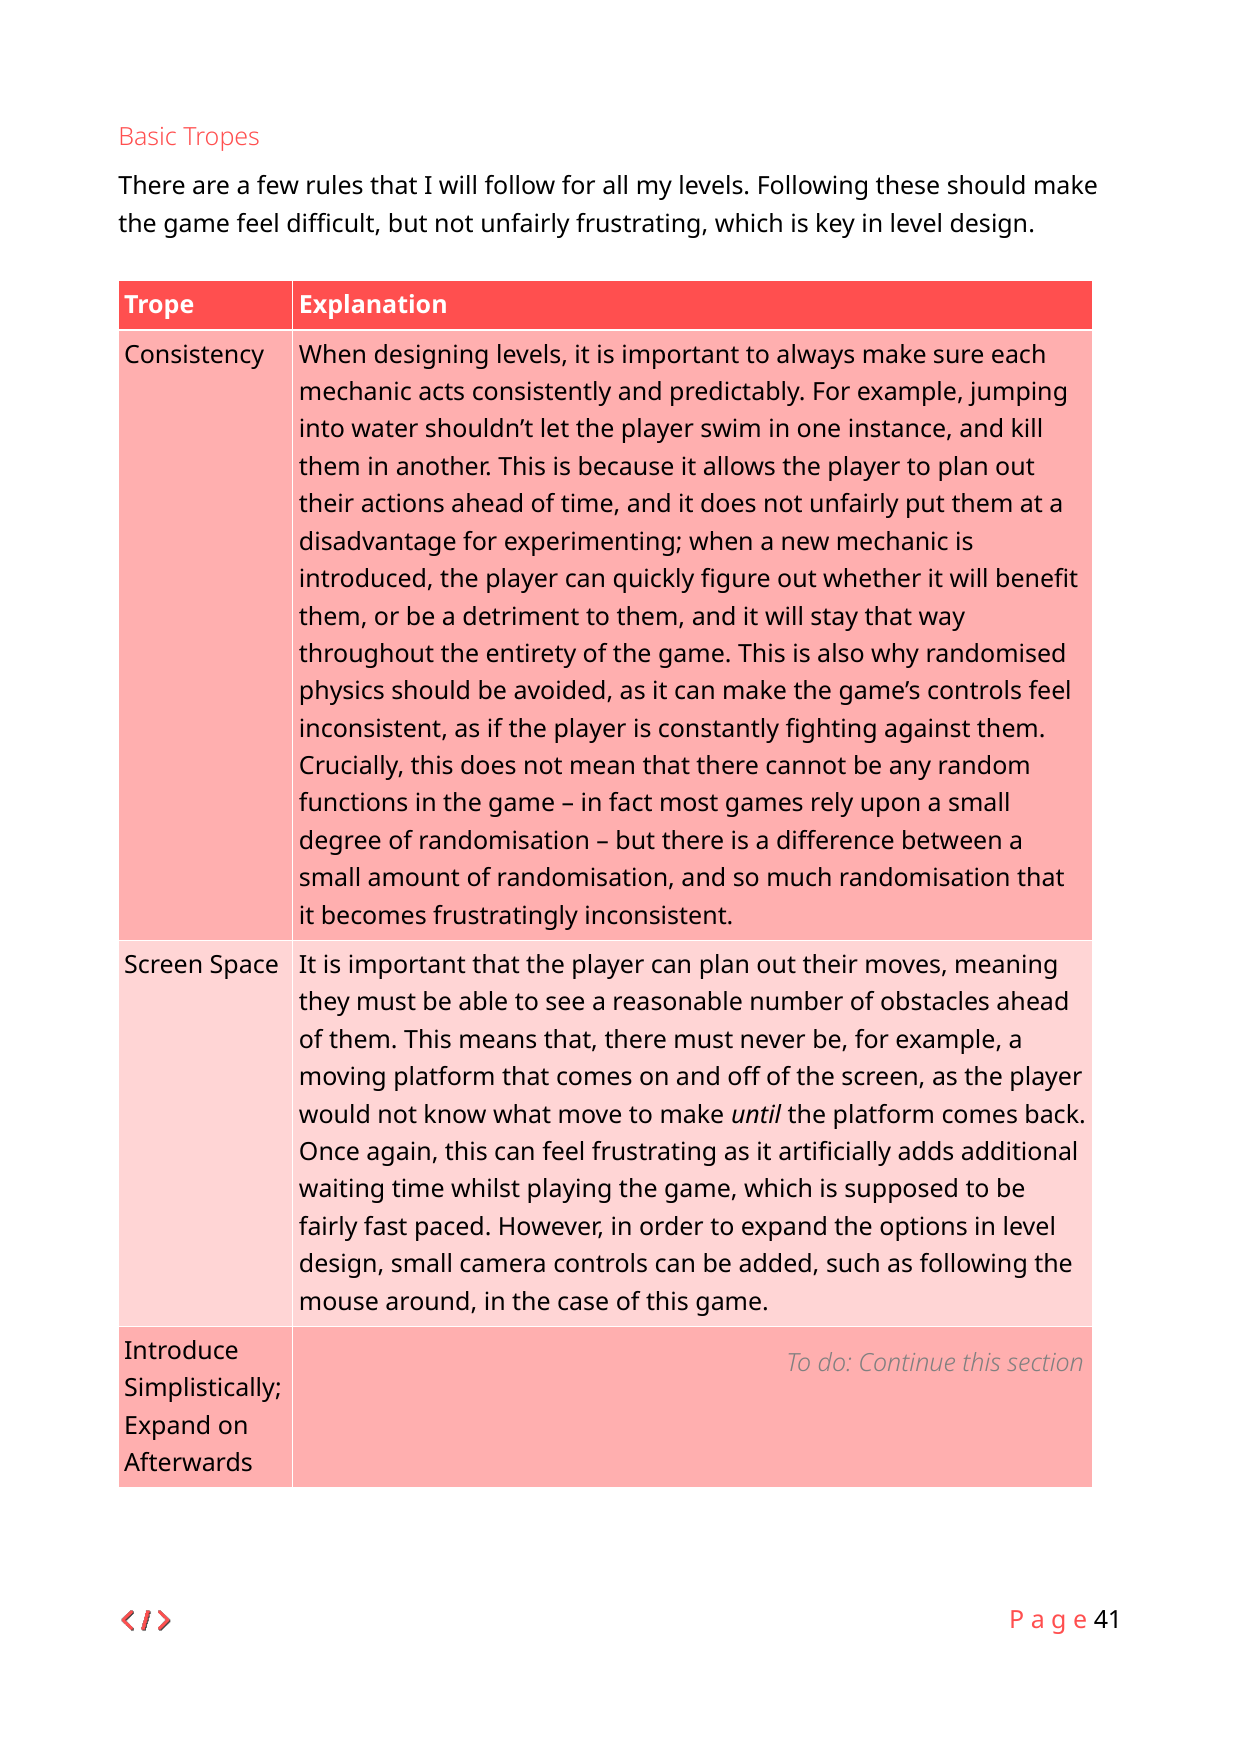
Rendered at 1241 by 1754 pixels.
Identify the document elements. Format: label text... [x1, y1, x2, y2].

table_cell It is important that the player can plan out their moves, meaning they must be able to see a reasonable number of obstacles ahead of them. This means that, there must never be, for example, a moving platform that comes on and off of the screen, as the player would not know what move to make until the platform comes back. Once again, this can feel frustrating as it artificially adds additional waiting time whilst playing the game, which is supposed to be fairly fast paced. However, in order to expand the options in level design, small camera controls can be added, such as following the mouse around, in the case of this game. [293, 941, 1092, 1326]
subtitle Basic Tropes [118, 118, 1122, 152]
text There are a few rules that I will follow for all my levels. Following these should make the game feel difficult, but not unfairly frustrating, which is key in level design. [118, 168, 1122, 239]
table_cell To do: Continue this section [293, 1327, 1092, 1487]
picture [116, 1591, 175, 1649]
table_cell When designing levels, it is important to always make sure each mechanic acts consistently and predictably. For example, jumping into water shouldn’t let the player swim in one instance, and kill them in another. This is because it allows the player to plan out their actions ahead of time, and it does not unfairly put them at a disadvantage for experimenting; when a new mechanic is introduced, the player can quickly figure out whether it will benefit them, or be a detriment to them, and it will stay that way throughout the entirety of the game. This is also why randomised physics should be avoided, as it can make the game’s controls feel inconsistent, as if the player is constantly fighting against them. Crucially, this does not mean that there cannot be any random functions in the game – in fact most games rely upon a small degree of randomisation – but there is a difference between a small amount of randomisation, and so much randomisation that it becomes frustratingly inconsistent. [293, 331, 1092, 940]
table_cell Consistency [119, 331, 292, 940]
table_header Explanation [293, 281, 1092, 329]
table_cell Screen Space [119, 941, 292, 1326]
table_cell Introduce Simplistically; Expand on Afterwards [119, 1327, 292, 1487]
table_header Trope [119, 281, 292, 329]
